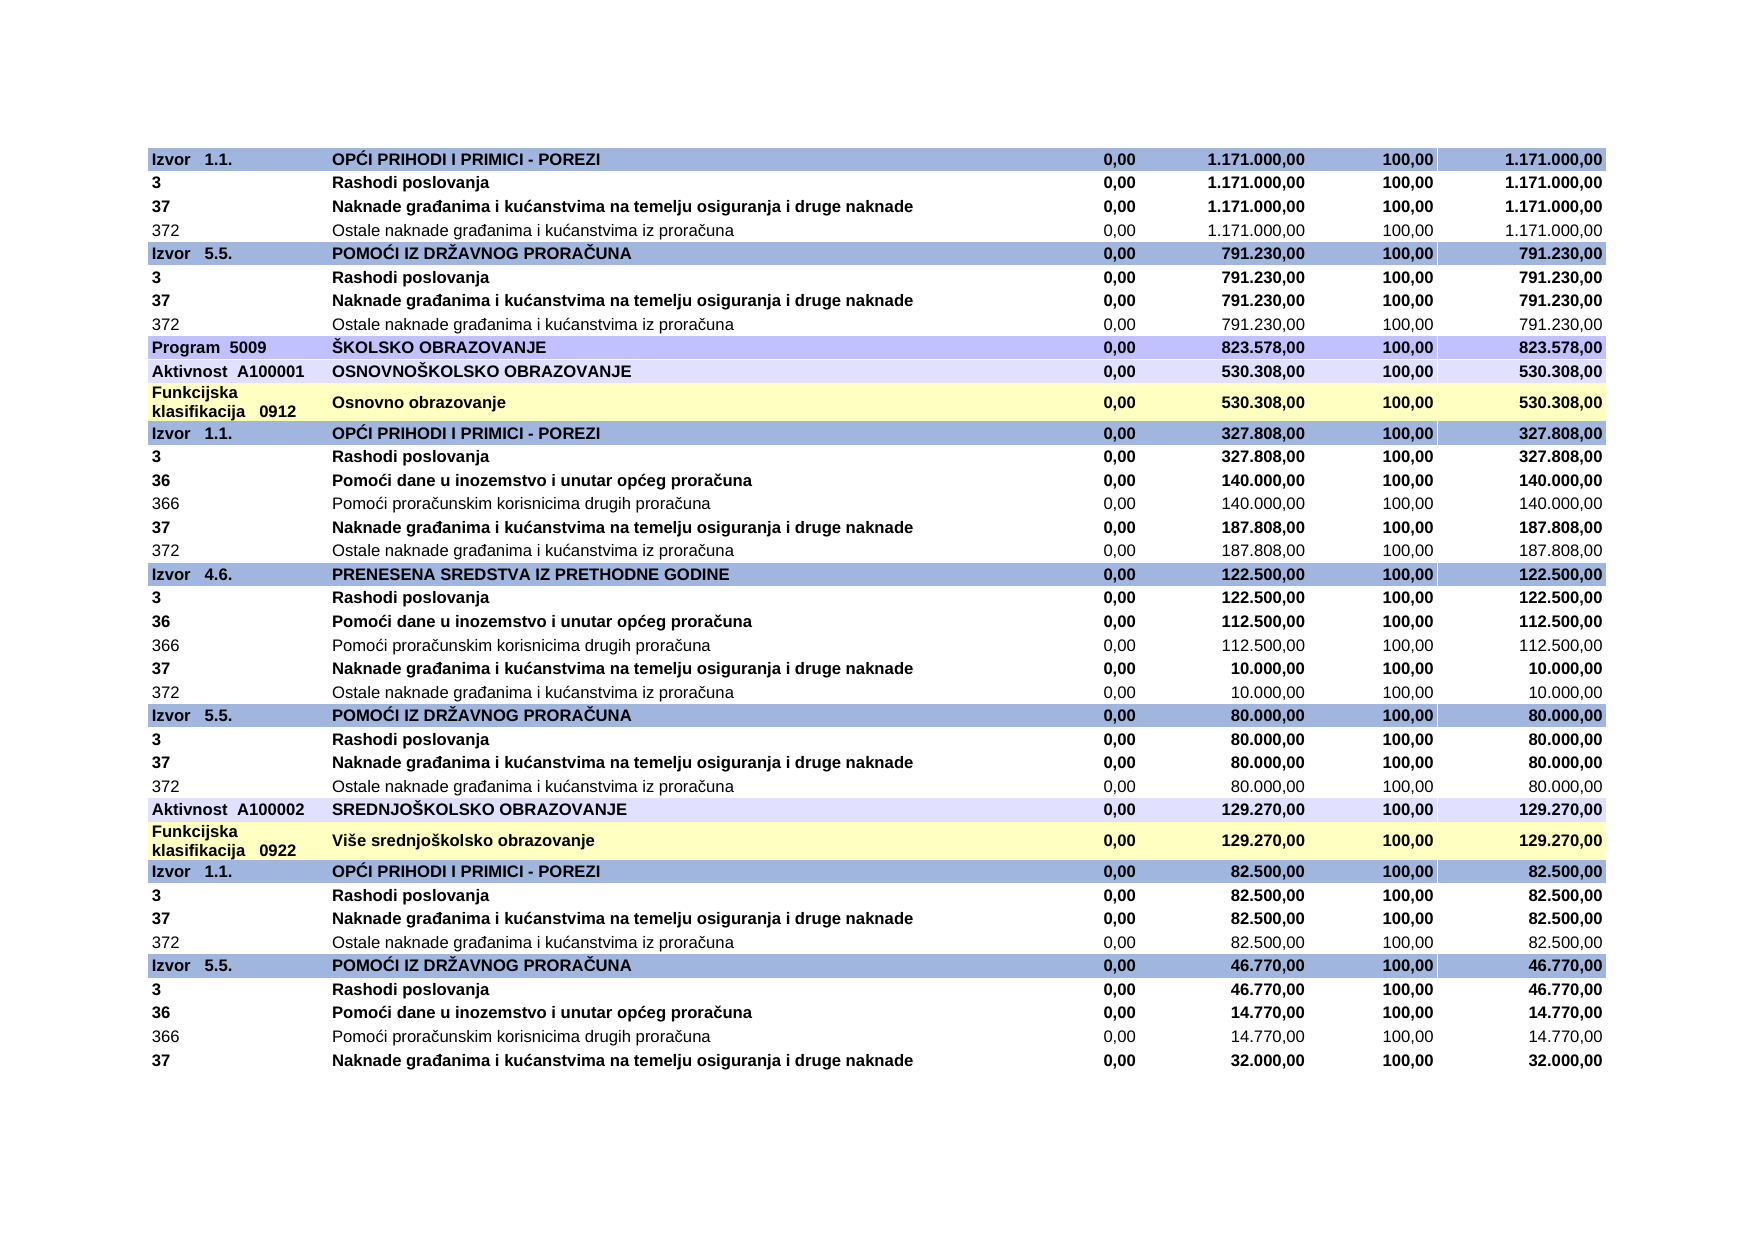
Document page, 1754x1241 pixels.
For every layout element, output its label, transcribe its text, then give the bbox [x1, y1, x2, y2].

table_cell 14.770,00 [1140, 1025, 1309, 1048]
table_cell 0,00 [971, 492, 1140, 516]
table_cell 37 [148, 289, 328, 312]
table_cell 10.000,00 [1438, 657, 1606, 680]
table_cell 0,00 [971, 680, 1140, 704]
table_cell 0,00 [971, 860, 1140, 883]
table_cell 0,00 [971, 1048, 1140, 1072]
table_cell 100,00 [1309, 954, 1437, 978]
table_cell Pomoći proračunskim korisnicima drugih proračuna [328, 492, 971, 516]
table_cell SREDNJOŠKOLSKO OBRAZOVANJE [328, 798, 971, 822]
table_cell 1.171.000,00 [1140, 195, 1309, 218]
table_cell 366 [148, 492, 328, 516]
table_cell 100,00 [1309, 884, 1437, 907]
table_cell 791.230,00 [1140, 265, 1309, 289]
table_cell 372 [148, 931, 328, 954]
table_cell 791.230,00 [1438, 265, 1606, 289]
table_cell 3 [148, 445, 328, 468]
table_cell ŠKOLSKO OBRAZOVANJE [328, 336, 971, 359]
table_cell 100,00 [1309, 978, 1437, 1001]
table_cell 0,00 [971, 775, 1140, 798]
table_cell 80.000,00 [1438, 751, 1606, 774]
table_cell Funkcijska klasifikacija 0912 [148, 383, 328, 421]
table_cell 0,00 [971, 383, 1140, 421]
table_cell 0,00 [971, 751, 1140, 774]
table_cell 327.808,00 [1140, 445, 1309, 468]
table_cell 0,00 [971, 1025, 1140, 1048]
table_cell 100,00 [1309, 360, 1437, 383]
table_cell 1.171.000,00 [1438, 171, 1606, 195]
table_cell Program 5009 [148, 336, 328, 359]
table_cell 372 [148, 313, 328, 336]
table_cell 0,00 [971, 171, 1140, 195]
table_cell Ostale naknade građanima i kućanstvima iz proračuna [328, 218, 971, 242]
table_cell 823.578,00 [1438, 336, 1606, 359]
table_cell 10.000,00 [1140, 680, 1309, 704]
table_cell 372 [148, 680, 328, 704]
table_cell 530.308,00 [1438, 360, 1606, 383]
table_cell 100,00 [1309, 218, 1437, 242]
table_cell 122.500,00 [1438, 586, 1606, 610]
table_cell 1.171.000,00 [1438, 218, 1606, 242]
table_cell 37 [148, 195, 328, 218]
table_cell Aktivnost A100001 [148, 360, 328, 383]
table_cell 1.171.000,00 [1438, 148, 1606, 171]
table_cell 10.000,00 [1140, 657, 1309, 680]
table_cell OSNOVNOŠKOLSKO OBRAZOVANJE [328, 360, 971, 383]
table_cell Rashodi poslovanja [328, 884, 971, 907]
table_cell Izvor 1.1. [148, 860, 328, 883]
table_cell 82.500,00 [1140, 907, 1309, 931]
table_cell Izvor 5.5. [148, 242, 328, 265]
table_cell 112.500,00 [1438, 610, 1606, 633]
table_cell 0,00 [971, 728, 1140, 751]
table_cell 100,00 [1309, 539, 1437, 563]
table_cell 187.808,00 [1438, 539, 1606, 563]
table_cell OPĆI PRIHODI I PRIMICI - POREZI [328, 148, 971, 171]
table_cell 100,00 [1309, 313, 1437, 336]
table_cell 3 [148, 586, 328, 610]
table_cell 100,00 [1309, 704, 1437, 727]
table_cell Izvor 5.5. [148, 954, 328, 978]
table_cell Naknade građanima i kućanstvima na temelju osiguranja i druge naknade [328, 516, 971, 539]
table_cell 100,00 [1309, 775, 1437, 798]
table_cell 100,00 [1309, 586, 1437, 610]
table_cell 32.000,00 [1140, 1048, 1309, 1072]
table_cell 14.770,00 [1140, 1001, 1309, 1025]
table_cell 14.770,00 [1438, 1001, 1606, 1025]
table_cell 0,00 [971, 242, 1140, 265]
table_cell Naknade građanima i kućanstvima na temelju osiguranja i druge naknade [328, 907, 971, 931]
table_cell Funkcijska klasifikacija 0922 [148, 822, 328, 860]
table_cell 80.000,00 [1438, 704, 1606, 727]
table_cell 530.308,00 [1140, 383, 1309, 421]
table_cell 112.500,00 [1140, 633, 1309, 657]
table_cell 0,00 [971, 931, 1140, 954]
table_cell 100,00 [1309, 822, 1437, 860]
table_cell 100,00 [1309, 728, 1437, 751]
table_cell 82.500,00 [1438, 931, 1606, 954]
table_cell 100,00 [1309, 336, 1437, 359]
table_cell 80.000,00 [1140, 704, 1309, 727]
table_cell Izvor 5.5. [148, 704, 328, 727]
table_cell 37 [148, 516, 328, 539]
table_cell 100,00 [1309, 383, 1437, 421]
table_cell 327.808,00 [1438, 421, 1606, 445]
table_cell 100,00 [1309, 860, 1437, 883]
table_cell 122.500,00 [1438, 563, 1606, 586]
table_cell 80.000,00 [1438, 775, 1606, 798]
table_cell Naknade građanima i kućanstvima na temelju osiguranja i druge naknade [328, 289, 971, 312]
table_cell 100,00 [1309, 265, 1437, 289]
table_cell 823.578,00 [1140, 336, 1309, 359]
table_cell 32.000,00 [1438, 1048, 1606, 1072]
table_cell 1.171.000,00 [1140, 171, 1309, 195]
table_cell 129.270,00 [1438, 798, 1606, 822]
table_cell Izvor 1.1. [148, 148, 328, 171]
table_cell 46.770,00 [1140, 978, 1309, 1001]
table_cell 100,00 [1309, 680, 1437, 704]
table_cell PRENESENA SREDSTVA IZ PRETHODNE GODINE [328, 563, 971, 586]
table_cell 82.500,00 [1140, 860, 1309, 883]
table_cell 327.808,00 [1140, 421, 1309, 445]
table_cell 0,00 [971, 195, 1140, 218]
table_cell 140.000,00 [1140, 492, 1309, 516]
table_cell 0,00 [971, 704, 1140, 727]
table_cell 366 [148, 1025, 328, 1048]
table_cell 0,00 [971, 289, 1140, 312]
table_cell 82.500,00 [1438, 907, 1606, 931]
table_cell Više srednjoškolsko obrazovanje [328, 822, 971, 860]
table_cell 0,00 [971, 978, 1140, 1001]
table_cell OPĆI PRIHODI I PRIMICI - POREZI [328, 860, 971, 883]
table_cell 46.770,00 [1438, 954, 1606, 978]
table_cell 37 [148, 751, 328, 774]
table_cell 37 [148, 907, 328, 931]
table_cell 46.770,00 [1140, 954, 1309, 978]
table_cell 112.500,00 [1140, 610, 1309, 633]
table_cell 0,00 [971, 265, 1140, 289]
table_cell 100,00 [1309, 610, 1437, 633]
table_cell 0,00 [971, 336, 1140, 359]
table_cell 80.000,00 [1438, 728, 1606, 751]
table_cell 0,00 [971, 954, 1140, 978]
table_cell Pomoći dane u inozemstvo i unutar općeg proračuna [328, 1001, 971, 1025]
table_cell 0,00 [971, 633, 1140, 657]
table_cell 0,00 [971, 822, 1140, 860]
table_cell Ostale naknade građanima i kućanstvima iz proračuna [328, 931, 971, 954]
table_cell 122.500,00 [1140, 563, 1309, 586]
table_cell 100,00 [1309, 492, 1437, 516]
table_cell Ostale naknade građanima i kućanstvima iz proračuna [328, 775, 971, 798]
table_cell Pomoći dane u inozemstvo i unutar općeg proračuna [328, 610, 971, 633]
table_cell Rashodi poslovanja [328, 265, 971, 289]
table_cell 82.500,00 [1140, 884, 1309, 907]
table_cell POMOĆI IZ DRŽAVNOG PRORAČUNA [328, 704, 971, 727]
table_cell 791.230,00 [1438, 289, 1606, 312]
table_cell 3 [148, 884, 328, 907]
table_cell Naknade građanima i kućanstvima na temelju osiguranja i druge naknade [328, 657, 971, 680]
table_cell 0,00 [971, 1001, 1140, 1025]
table_cell 791.230,00 [1438, 313, 1606, 336]
table_cell 100,00 [1309, 751, 1437, 774]
table_cell 80.000,00 [1140, 775, 1309, 798]
table_cell 80.000,00 [1140, 751, 1309, 774]
table_cell 3 [148, 728, 328, 751]
table_cell 0,00 [971, 610, 1140, 633]
table_cell 100,00 [1309, 798, 1437, 822]
table_cell 129.270,00 [1438, 822, 1606, 860]
table_cell 187.808,00 [1438, 516, 1606, 539]
table_cell 82.500,00 [1438, 860, 1606, 883]
table_cell Ostale naknade građanima i kućanstvima iz proračuna [328, 539, 971, 563]
table_cell 0,00 [971, 445, 1140, 468]
table_cell Rashodi poslovanja [328, 728, 971, 751]
table_cell 0,00 [971, 516, 1140, 539]
table_cell 0,00 [971, 313, 1140, 336]
table_cell 0,00 [971, 469, 1140, 492]
table_cell Naknade građanima i kućanstvima na temelju osiguranja i druge naknade [328, 751, 971, 774]
table_cell Naknade građanima i kućanstvima na temelju osiguranja i druge naknade [328, 195, 971, 218]
table_cell 100,00 [1309, 171, 1437, 195]
table_cell 80.000,00 [1140, 728, 1309, 751]
table_cell 0,00 [971, 218, 1140, 242]
table_cell 791.230,00 [1140, 242, 1309, 265]
table_cell 3 [148, 978, 328, 1001]
table_cell 82.500,00 [1140, 931, 1309, 954]
table_cell Rashodi poslovanja [328, 978, 971, 1001]
table_cell 14.770,00 [1438, 1025, 1606, 1048]
table_cell 100,00 [1309, 931, 1437, 954]
table_cell 129.270,00 [1140, 798, 1309, 822]
table_cell 140.000,00 [1438, 492, 1606, 516]
table_cell 372 [148, 218, 328, 242]
table_cell 100,00 [1309, 563, 1437, 586]
table_cell Ostale naknade građanima i kućanstvima iz proračuna [328, 313, 971, 336]
table_cell 372 [148, 539, 328, 563]
table_cell POMOĆI IZ DRŽAVNOG PRORAČUNA [328, 242, 971, 265]
table_cell 100,00 [1309, 445, 1437, 468]
table_cell 530.308,00 [1140, 360, 1309, 383]
table_cell 0,00 [971, 421, 1140, 445]
table_cell 100,00 [1309, 242, 1437, 265]
table_cell 791.230,00 [1438, 242, 1606, 265]
table_cell 140.000,00 [1140, 469, 1309, 492]
table_cell Ostale naknade građanima i kućanstvima iz proračuna [328, 680, 971, 704]
table_cell 100,00 [1309, 633, 1437, 657]
table_cell 100,00 [1309, 195, 1437, 218]
table_cell 100,00 [1309, 657, 1437, 680]
table_cell 530.308,00 [1438, 383, 1606, 421]
table_cell 82.500,00 [1438, 884, 1606, 907]
table_cell Pomoći dane u inozemstvo i unutar općeg proračuna [328, 469, 971, 492]
table_cell 100,00 [1309, 289, 1437, 312]
table_cell 36 [148, 469, 328, 492]
table_cell 37 [148, 1048, 328, 1072]
table_cell Izvor 1.1. [148, 421, 328, 445]
table_cell 112.500,00 [1438, 633, 1606, 657]
table_cell POMOĆI IZ DRŽAVNOG PRORAČUNA [328, 954, 971, 978]
table_cell 0,00 [971, 539, 1140, 563]
table_cell Rashodi poslovanja [328, 586, 971, 610]
table_cell 100,00 [1309, 907, 1437, 931]
table_cell 1.171.000,00 [1140, 218, 1309, 242]
table_cell 0,00 [971, 586, 1140, 610]
table_cell 140.000,00 [1438, 469, 1606, 492]
table_cell 37 [148, 657, 328, 680]
table_cell Rashodi poslovanja [328, 171, 971, 195]
table_cell 187.808,00 [1140, 516, 1309, 539]
table_cell 100,00 [1309, 1001, 1437, 1025]
table_cell 129.270,00 [1140, 822, 1309, 860]
table_cell OPĆI PRIHODI I PRIMICI - POREZI [328, 421, 971, 445]
table_cell Osnovno obrazovanje [328, 383, 971, 421]
table_cell 0,00 [971, 148, 1140, 171]
table_cell 46.770,00 [1438, 978, 1606, 1001]
table_cell 0,00 [971, 884, 1140, 907]
table_cell 122.500,00 [1140, 586, 1309, 610]
table_cell 100,00 [1309, 516, 1437, 539]
table_cell 1.171.000,00 [1140, 148, 1309, 171]
table_cell Izvor 4.6. [148, 563, 328, 586]
table_cell 3 [148, 265, 328, 289]
table_cell 187.808,00 [1140, 539, 1309, 563]
table_cell 0,00 [971, 657, 1140, 680]
table_cell Rashodi poslovanja [328, 445, 971, 468]
table_cell 36 [148, 610, 328, 633]
table_cell 791.230,00 [1140, 313, 1309, 336]
table_cell 0,00 [971, 798, 1140, 822]
table_cell 100,00 [1309, 148, 1437, 171]
table_cell 100,00 [1309, 1025, 1437, 1048]
table_cell 10.000,00 [1438, 680, 1606, 704]
table_cell 372 [148, 775, 328, 798]
table_cell Pomoći proračunskim korisnicima drugih proračuna [328, 1025, 971, 1048]
table_cell 791.230,00 [1140, 289, 1309, 312]
table_cell 0,00 [971, 907, 1140, 931]
table_cell 1.171.000,00 [1438, 195, 1606, 218]
table_cell 3 [148, 171, 328, 195]
table_cell Naknade građanima i kućanstvima na temelju osiguranja i druge naknade [328, 1048, 971, 1072]
table_cell 100,00 [1309, 421, 1437, 445]
table_cell 36 [148, 1001, 328, 1025]
table_cell 0,00 [971, 360, 1140, 383]
table_cell 100,00 [1309, 469, 1437, 492]
table_cell Aktivnost A100002 [148, 798, 328, 822]
table_cell 100,00 [1309, 1048, 1437, 1072]
table_cell 366 [148, 633, 328, 657]
table_cell 0,00 [971, 563, 1140, 586]
table_cell 327.808,00 [1438, 445, 1606, 468]
table_cell Pomoći proračunskim korisnicima drugih proračuna [328, 633, 971, 657]
